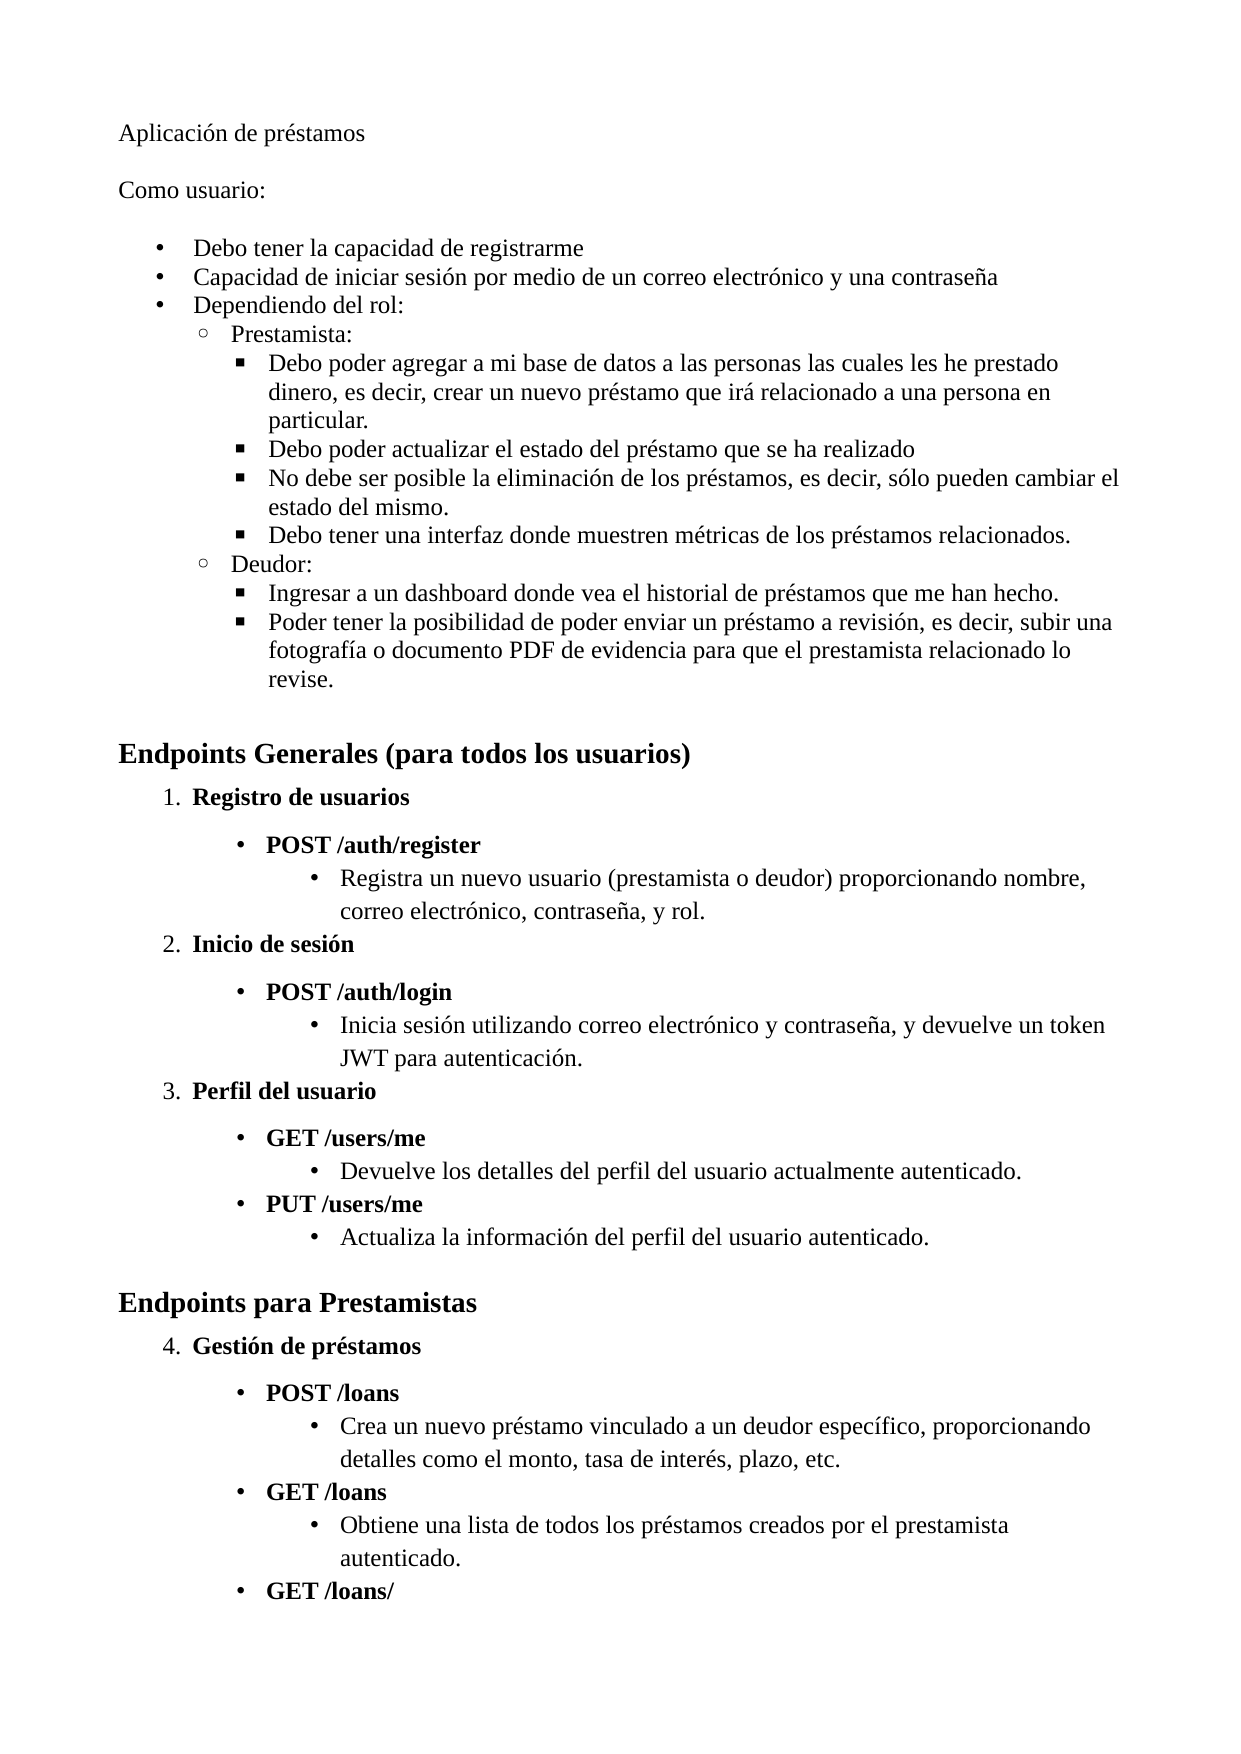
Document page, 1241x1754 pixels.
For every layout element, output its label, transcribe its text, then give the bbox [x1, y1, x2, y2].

list Inicia sesión utilizando correo electrónico y contraseña, y devuelve un token JWT para autenticación. [310, 1010, 1122, 1072]
list Debo tener la capacidad de registrarme [156, 233, 1122, 262]
list Inicio de sesión [162, 929, 1122, 958]
list Crea un nuevo préstamo vinculado a un deudor específico, proporcionando detalles como el monto, tasa de interés, plazo, etc. [310, 1411, 1122, 1473]
list POST /auth/login [236, 977, 1122, 1006]
text Aplicación de préstamos [118, 118, 1122, 147]
list GET /loans/ [236, 1576, 1122, 1605]
list POST /loans [236, 1378, 1122, 1407]
subtitle Endpoints Generales (para todos los usuarios) [118, 736, 1122, 770]
list Capacidad de iniciar sesión por medio de un correo electrónico y una contraseña [156, 262, 1122, 291]
list Debo tener una interfaz donde muestren métricas de los préstamos relacionados. [231, 521, 1122, 549]
list Gestión de préstamos [162, 1331, 1122, 1359]
list Ingresar a un dashboard donde vea el historial de préstamos que me han hecho. [231, 578, 1122, 607]
text Como usuario: [118, 176, 1122, 204]
list Registra un nuevo usuario (prestamista o deudor) proporcionando nombre, correo electrónico, contraseña, y rol. [310, 863, 1122, 925]
list Debo poder actualizar el estado del préstamo que se ha realizado [231, 434, 1122, 463]
list Deudor: [193, 549, 1122, 578]
list Perfil del usuario [162, 1076, 1122, 1104]
subtitle Endpoints para Prestamistas [118, 1285, 1122, 1318]
list Obtiene una lista de todos los préstamos creados por el prestamista autenticado. [310, 1510, 1122, 1572]
list POST /auth/register [236, 830, 1122, 859]
list Debo poder agregar a mi base de datos a las personas las cuales les he prestado dinero, es decir, crear un nuevo préstamo que irá relacionado a una persona en particular. [231, 348, 1122, 434]
list Devuelve los detalles del perfil del usuario actualmente autenticado. [310, 1156, 1122, 1185]
list Registro de usuarios [162, 782, 1122, 811]
list PUT /users/me [236, 1189, 1122, 1218]
list Dependiendo del rol: [156, 291, 1122, 319]
list Poder tener la posibilidad de poder enviar un préstamo a revisión, es decir, subir una fotografía o documento PDF de evidencia para que el prestamista relacionado lo revise. [231, 607, 1122, 693]
list No debe ser posible la eliminación de los préstamos, es decir, sólo pueden cambiar el estado del mismo. [231, 463, 1122, 521]
list GET /loans [236, 1477, 1122, 1506]
list GET /users/me [236, 1123, 1122, 1152]
list Actualiza la información del perfil del usuario autenticado. [310, 1222, 1122, 1251]
list Prestamista: [193, 319, 1122, 348]
